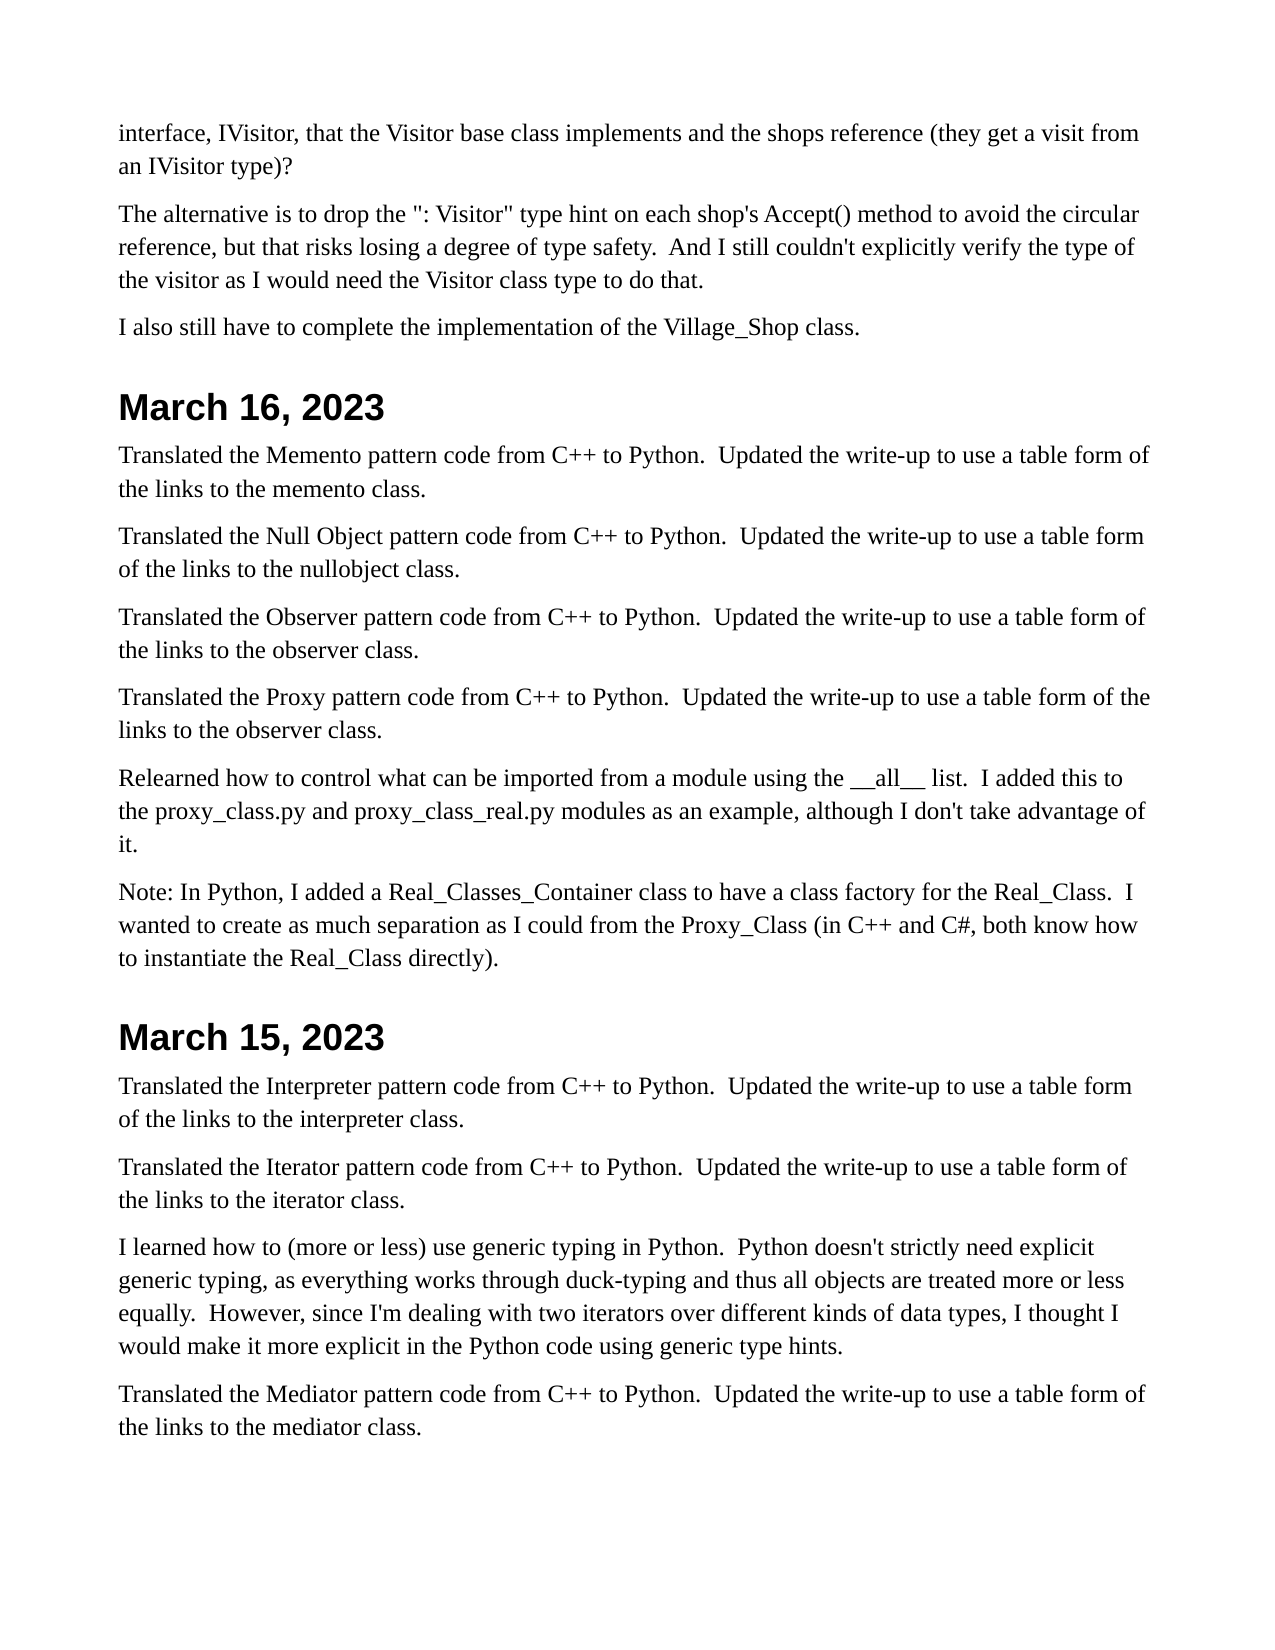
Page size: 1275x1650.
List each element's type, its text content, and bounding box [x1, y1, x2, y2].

text Translated the Mediator pattern code from C++ to Python. Updated the write-up to use a table form of the links to the mediator class. [118, 1379, 1157, 1441]
text Translated the Iterator pattern code from C++ to Python. Updated the write-up to use a table form of the links to the iterator class. [118, 1152, 1157, 1213]
text Translated the Interpreter pattern code from C++ to Python. Updated the write-up to use a table form of the links to the interpreter class. [118, 1071, 1157, 1133]
text Translated the Memento pattern code from C++ to Python. Updated the write-up to use a table form of the links to the memento class. [118, 441, 1157, 502]
text interface, IVisitor, that the Visitor base class implements and the shops reference (they get a visit from an IVisitor type)? [118, 118, 1157, 180]
text Note: In Python, I added a Real_Classes_Container class to have a class factory for the Real_Class. I wanted to create as much separation as I could from the Proxy_Class (in C++ and C#, both know how to instantiate the Real_Class directly). [118, 877, 1157, 972]
text Relearned how to control what can be imported from a module using the __all__ list. I added this to the proxy_class.py and proxy_class_real.py modules as an example, although I don't take advantage of it. [118, 763, 1157, 858]
text I also still have to complete the implementation of the Village_Shop class. [118, 312, 1157, 341]
text Translated the Observer pattern code from C++ to Python. Updated the write-up to use a table form of the links to the observer class. [118, 602, 1157, 664]
subtitle March 16, 2023 [118, 385, 1157, 428]
text Translated the Proxy pattern code from C++ to Python. Updated the write-up to use a table form of the links to the observer class. [118, 682, 1157, 744]
text I learned how to (more or less) use generic typing in Python. Python doesn't strictly need explicit generic typing, as everything works through duck-typing and thus all objects are treated more or less equally. However, since I'm dealing with two iterators over different kinds of data types, I thought I would make it more explicit in the Python code using generic type hints. [118, 1232, 1157, 1360]
text The alternative is to drop the ": Visitor" type hint on each shop's Accept() method to avoid the circular reference, but that risks losing a degree of type safety. And I still couldn't explicitly verify the type of the visitor as I would need the Visitor class type to do that. [118, 199, 1157, 293]
subtitle March 15, 2023 [118, 1015, 1157, 1058]
text Translated the Null Object pattern code from C++ to Python. Updated the write-up to use a table form of the links to the nullobject class. [118, 521, 1157, 583]
